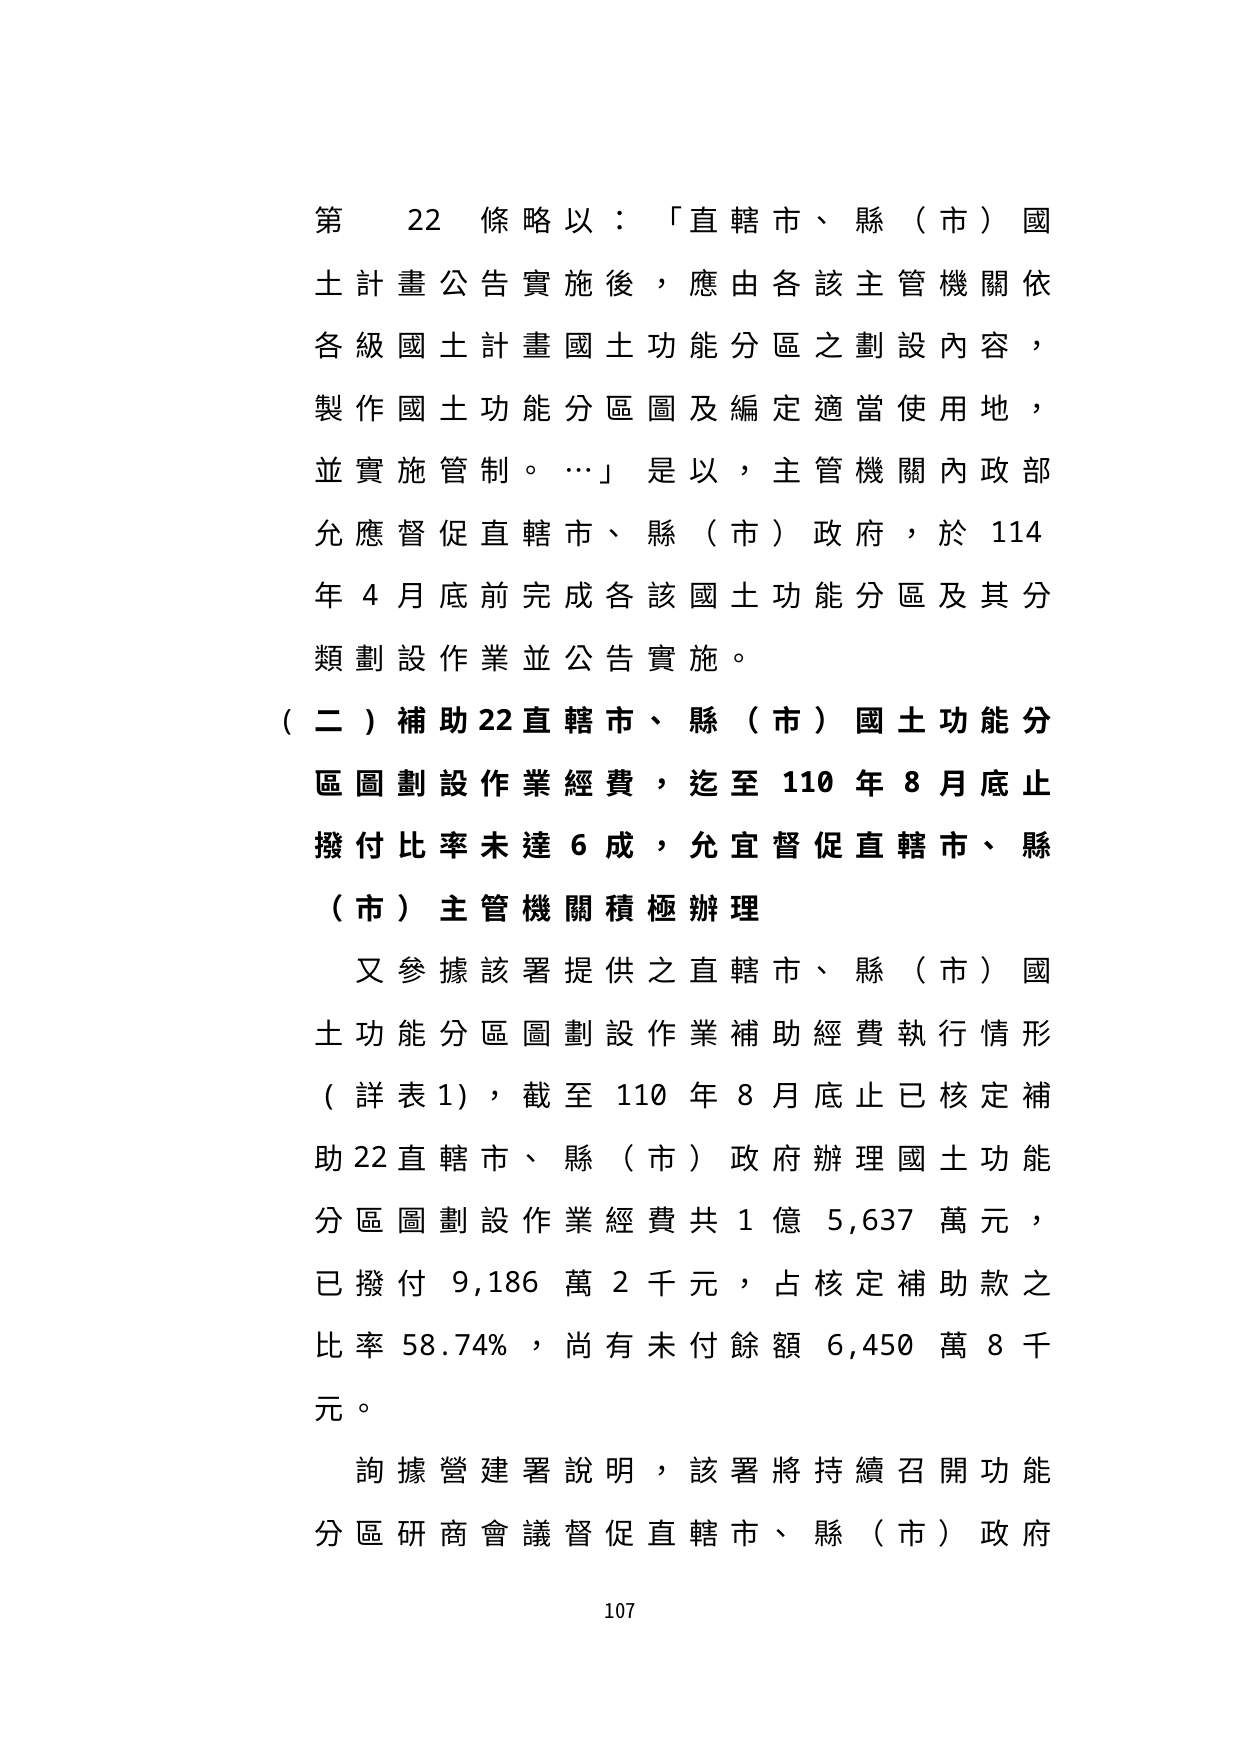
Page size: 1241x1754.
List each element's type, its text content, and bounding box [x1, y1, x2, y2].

text 詢據營建署說明，該署將持續召開功能分區研商會議督促直轄市、縣（市）政府 [271, 1427, 1058, 1552]
text 第 22 條略以：「直轄市、縣（市）國土計畫公告實施後，應由各該主管機關依各級國土計畫國土功能分區之劃設內容，製作國土功能分區圖及編定適當使用地，並實施管制。…」是以，主管機關內政部允應督促直轄市、縣（市）政府，於114年4月底前完成各該國土功能分區及其分類劃設作業並公告實施。 [271, 177, 1058, 677]
text (二)補助22直轄市、縣（市）國土功能分區圖劃設作業經費，迄至110年8月底止撥付比率未達6成，允宜督促直轄市、縣（市）主管機關積極辦理 [242, 677, 1058, 927]
text 又參據該署提供之直轄市、縣（市）國土功能分區圖劃設作業補助經費執行情形(詳表1)，截至110年8月底止已核定補助22直轄市、縣（市）政府辦理國土功能分區圖劃設作業經費共1億5,637萬元，已撥付9,186萬2千元，占核定補助款之比率58.74%，尚有未付餘額6,450萬8千元。 [271, 927, 1058, 1427]
